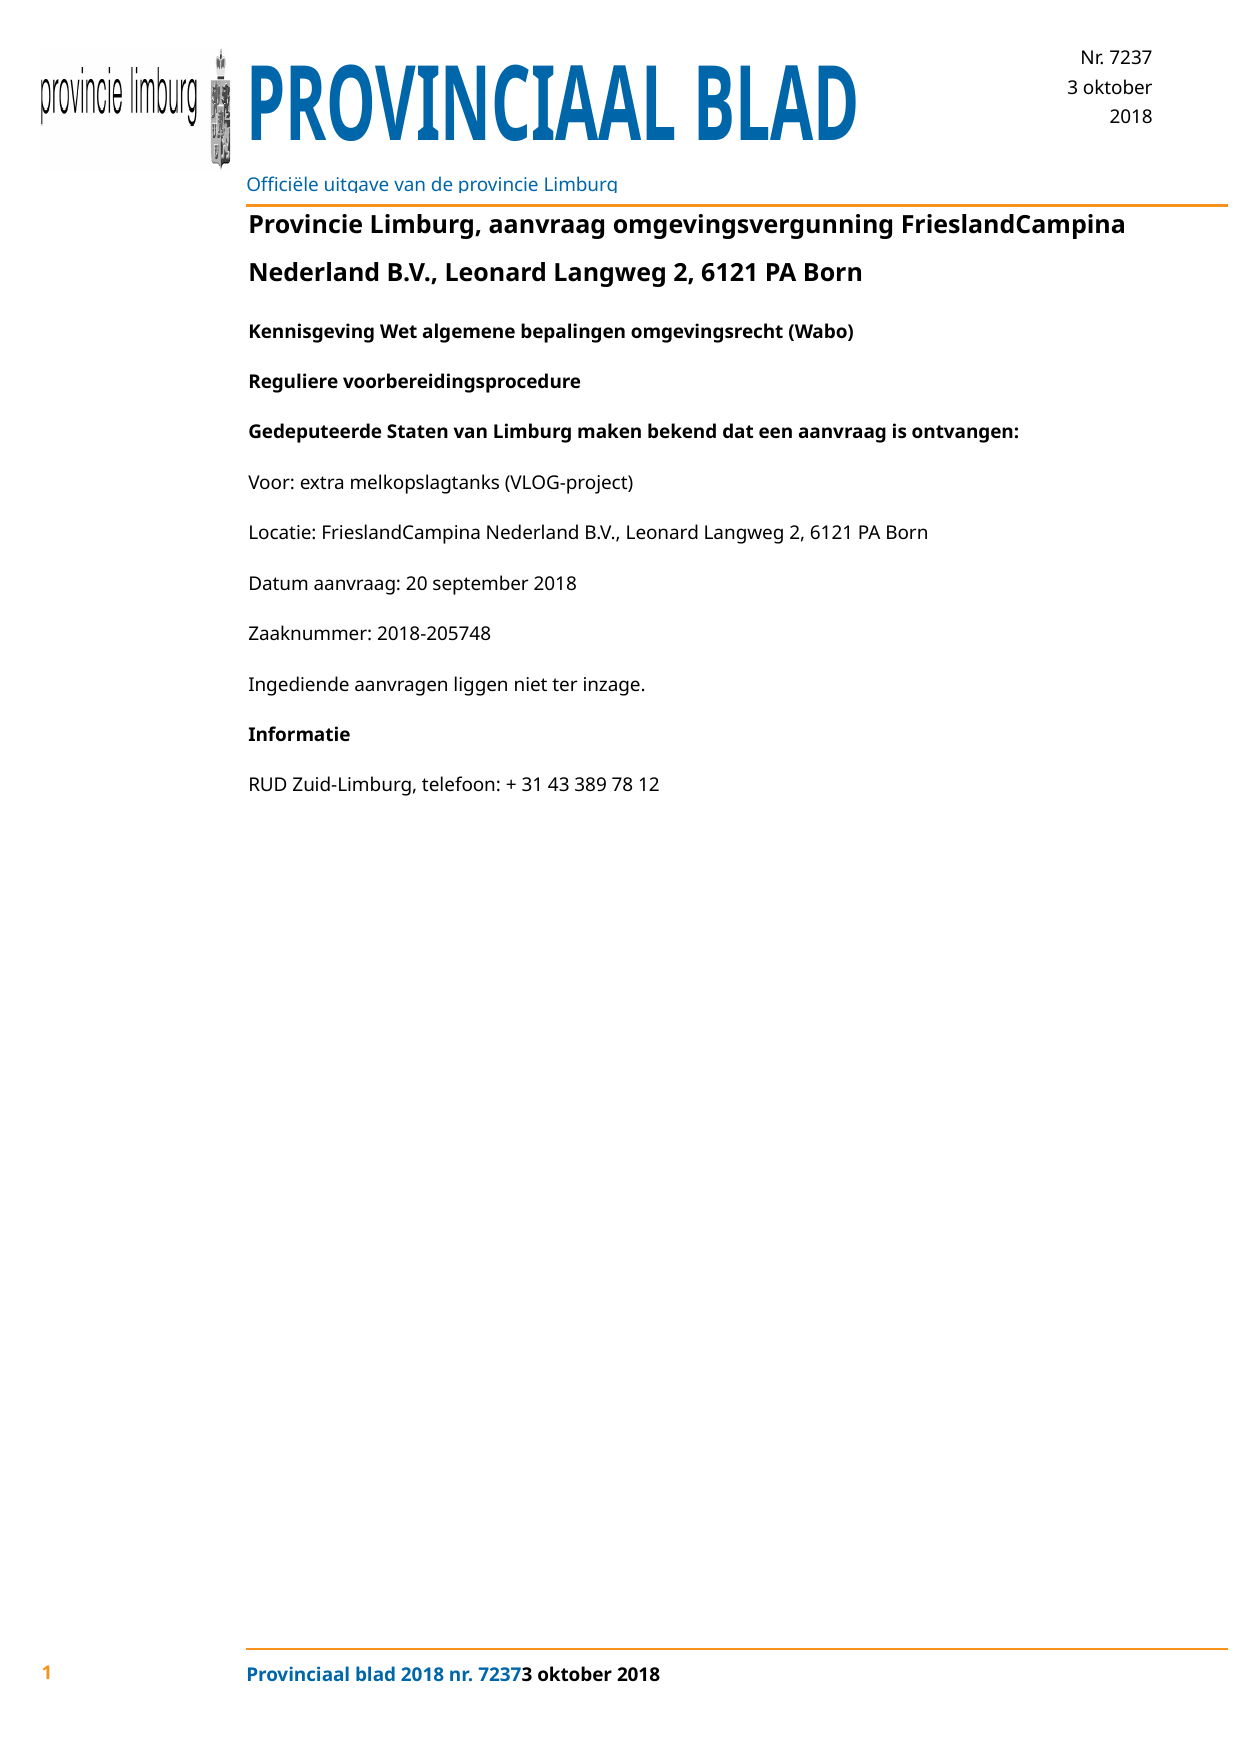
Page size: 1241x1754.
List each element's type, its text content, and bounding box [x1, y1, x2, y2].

text Kennisgeving Wet algemene bepalingen omgevingsrecht (Wabo) [248, 318, 1152, 344]
text Ingediende aanvragen liggen niet ter inzage. [248, 671, 1152, 697]
picture [41, 47, 231, 172]
text Provincie Limburg, aanvraag omgevingsvergunning FrieslandCampina Nederland B.V., Leonard Langweg 2, 6121 PA Born [248, 207, 1152, 288]
text Locatie: FrieslandCampina Nederland B.V., Leonard Langweg 2, 6121 PA Born [248, 519, 1152, 545]
text RUD Zuid-Limburg, telefoon: + 31 43 389 78 12 [248, 772, 1152, 797]
text Datum aanvraag: 20 september 2018 [248, 570, 1152, 596]
text Gedeputeerde Staten van Limburg maken bekend dat een aanvraag is ontvangen: [248, 419, 1152, 444]
text Informatie [248, 721, 1152, 747]
text Voor: extra melkopslagtanks (VLOG-project) [248, 469, 1152, 495]
text Zaaknummer: 2018-205748 [248, 620, 1152, 646]
text Reguliere voorbereidingsprocedure [248, 368, 1152, 394]
